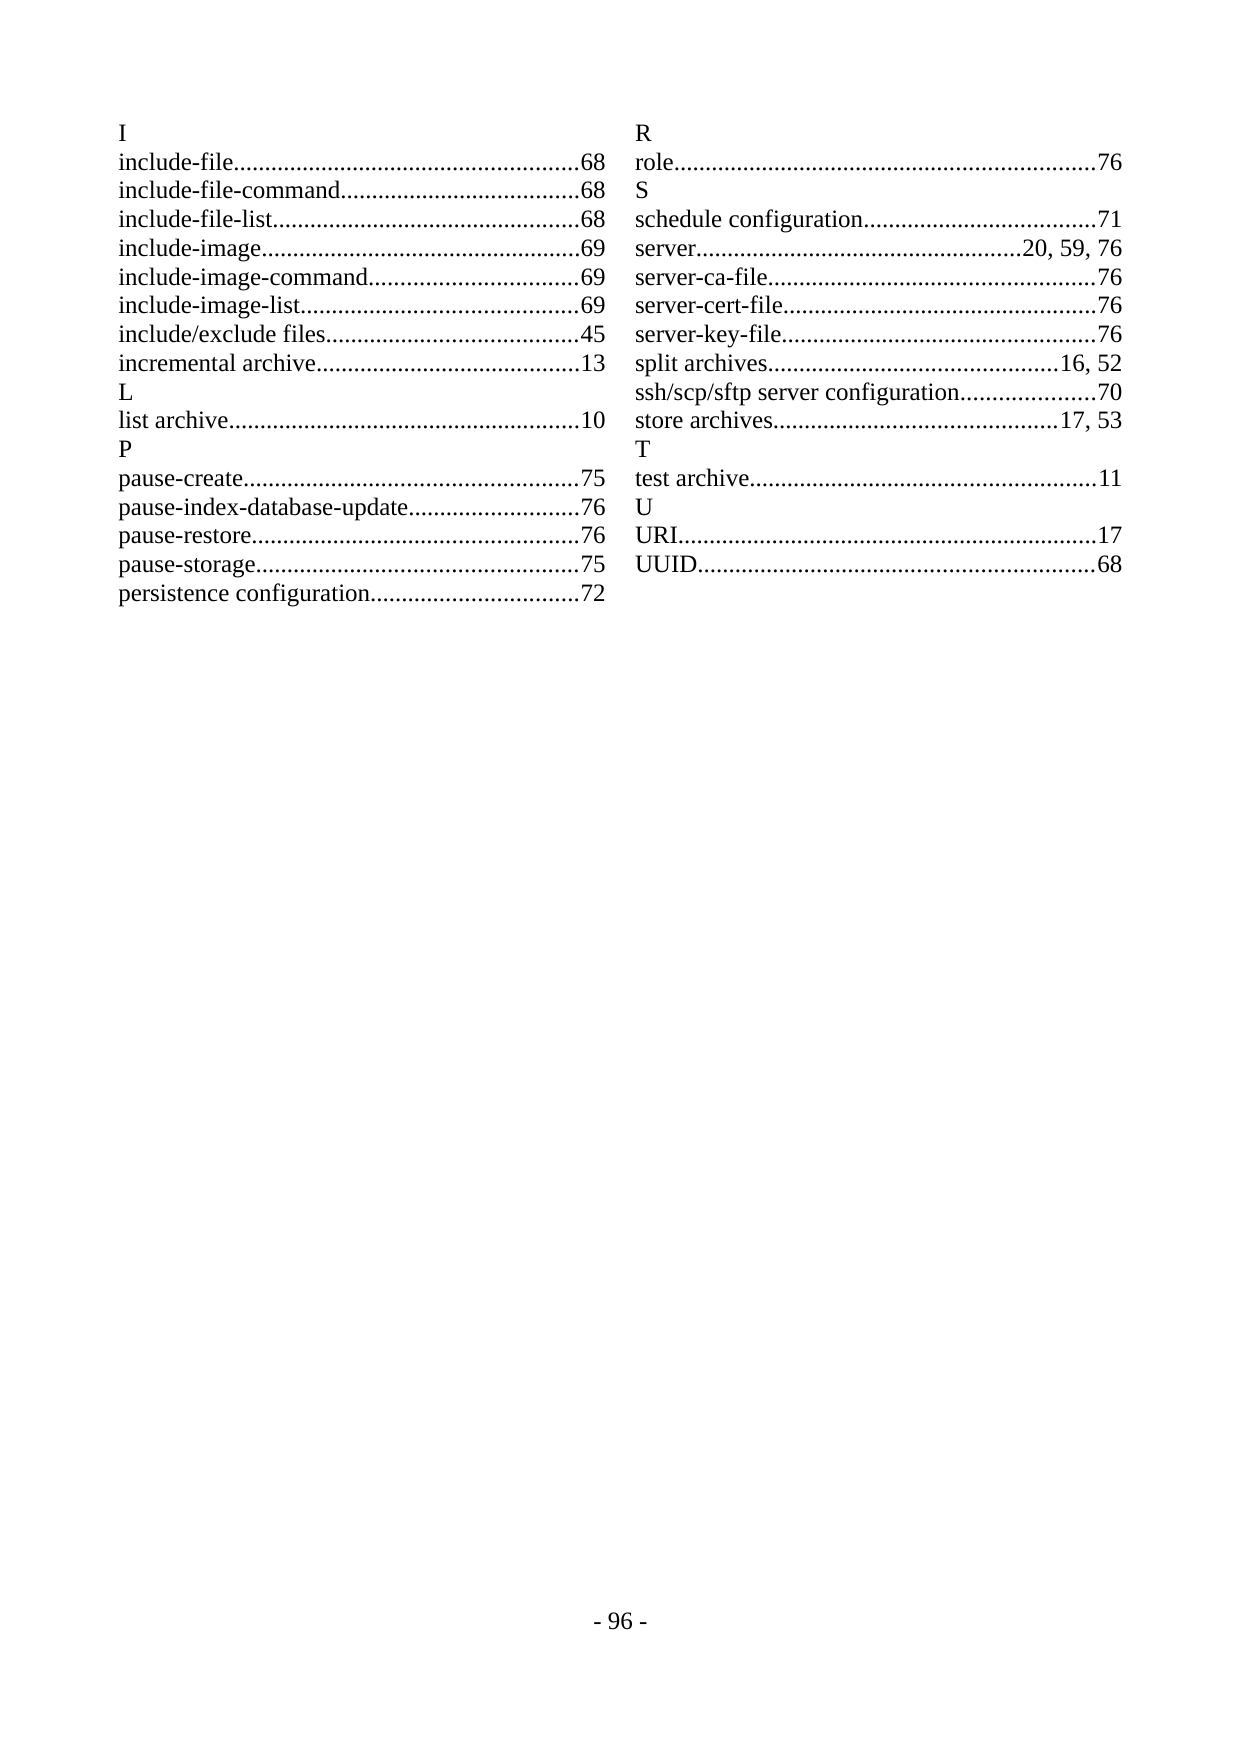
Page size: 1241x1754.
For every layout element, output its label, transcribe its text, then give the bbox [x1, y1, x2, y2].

text P [118, 434, 605, 463]
text include-file-list 68 [118, 204, 605, 233]
text persistence configuration 72 [118, 578, 605, 607]
text schedule configuration 71 [635, 204, 1122, 233]
text store archives 17, 53 [635, 406, 1122, 434]
text incremental archive 13 [118, 348, 605, 377]
text include-file 68 [118, 147, 605, 176]
text include-image-command 69 [118, 262, 605, 291]
text include-image 69 [118, 233, 605, 262]
text pause-index-database-update 76 [118, 492, 605, 521]
text role 76 [635, 147, 1122, 176]
text server-cert-file 76 [635, 291, 1122, 319]
text L [118, 377, 605, 406]
text server-key-file 76 [635, 319, 1122, 348]
text I [118, 118, 605, 147]
text include-image-list 69 [118, 291, 605, 319]
text UUID 68 [635, 549, 1122, 578]
text split archives 16, 52 [635, 348, 1122, 377]
text server 20, 59, 76 [635, 233, 1122, 262]
text include/exclude files 45 [118, 319, 605, 348]
text include-file-command 68 [118, 176, 605, 204]
text test archive 11 [635, 463, 1122, 492]
text S [635, 176, 1122, 204]
text pause-create 75 [118, 463, 605, 492]
text ssh/scp/sftp server configuration 70 [635, 377, 1122, 406]
text pause-restore 76 [118, 521, 605, 549]
text server-ca-file 76 [635, 262, 1122, 291]
text list archive 10 [118, 406, 605, 434]
text URI 17 [635, 521, 1122, 549]
text T [635, 434, 1122, 463]
text U [635, 492, 1122, 521]
text R [635, 118, 1122, 147]
text pause-storage 75 [118, 549, 605, 578]
